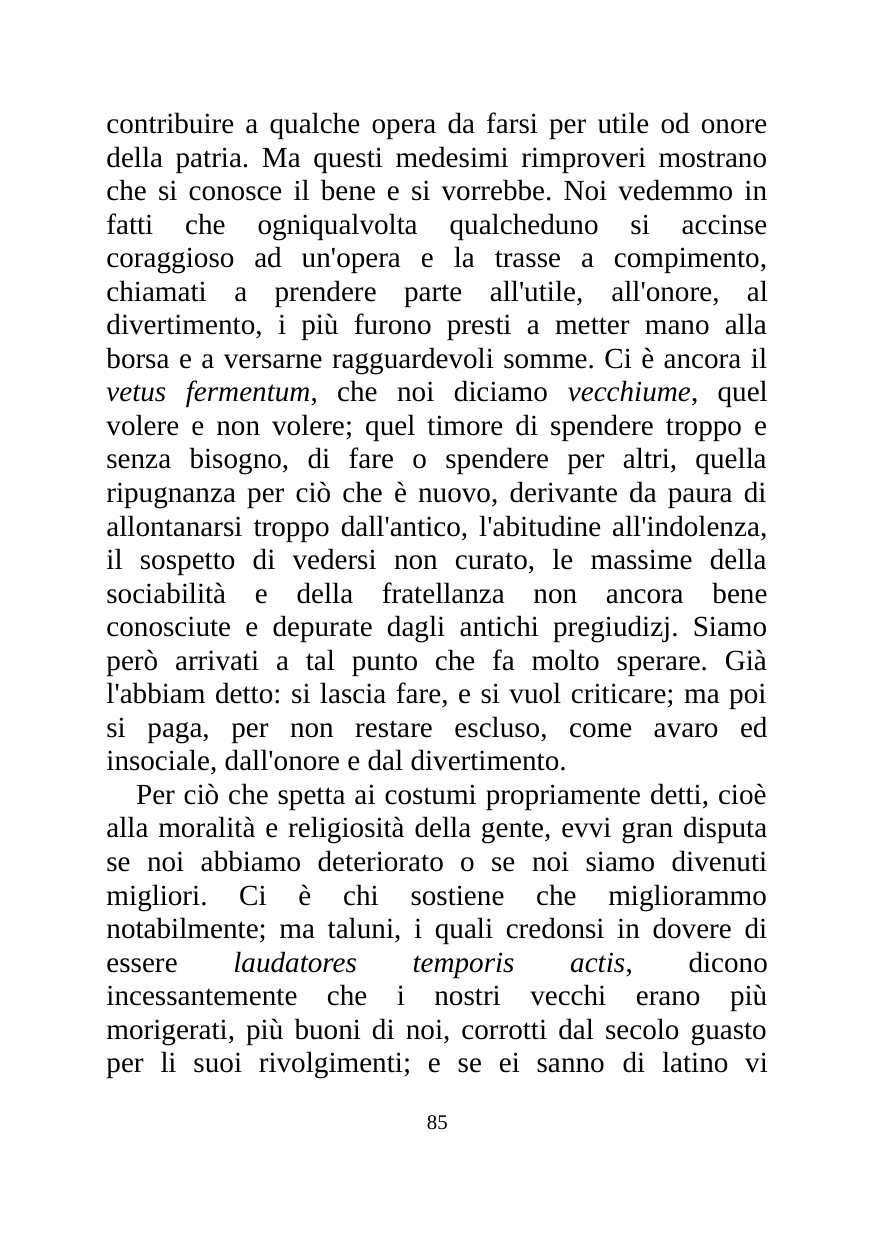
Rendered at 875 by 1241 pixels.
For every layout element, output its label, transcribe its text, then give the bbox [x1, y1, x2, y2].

text Per ciò che spetta ai costumi propriamente detti, cioè alla moralità e religiosità della gente, evvi gran disputa se noi abbiamo deteriorato o se noi siamo divenuti migliori. Ci è chi sostiene che migliorammo notabilmente; ma taluni, i quali credonsi in dovere di essere laudatores temporis actis, dicono incessantemente che i nostri vecchi erano più morigerati, più buoni di noi, corrotti dal secolo guasto per li suoi rivolgimenti; e se ei sanno di latino vi [106, 777, 768, 1079]
text contribuire a qualche opera da farsi per utile od onore della patria. Ma questi medesimi rimproveri mostrano che si conosce il bene e si vorrebbe. Noi vedemmo in fatti che ogniqualvolta qualcheduno si accinse coraggioso ad un'opera e la trasse a compimento, chiamati a prendere parte all'utile, all'onore, al divertimento, i più furono presti a metter mano alla borsa e a versarne ragguardevoli somme. Ci è ancora il vetus fermentum, che noi diciamo vecchiume, quel volere e non volere; quel timore di spendere troppo e senza bisogno, di fare o spendere per altri, quella ripugnanza per ciò che è nuovo, derivante da paura di allontanarsi troppo dall'antico, l'abitudine all'indolenza, il sospetto di vedersi non curato, le massime della sociabilità e della fratellanza non ancora bene conosciute e depurate dagli antichi pregiudizj. Siamo però arrivati a tal punto che fa molto sperare. Già l'abbiam detto: si lascia fare, e si vuol criticare; ma poi si paga, per non restare escluso, come avaro ed insociale, dall'onore e dal divertimento. [106, 106, 768, 777]
